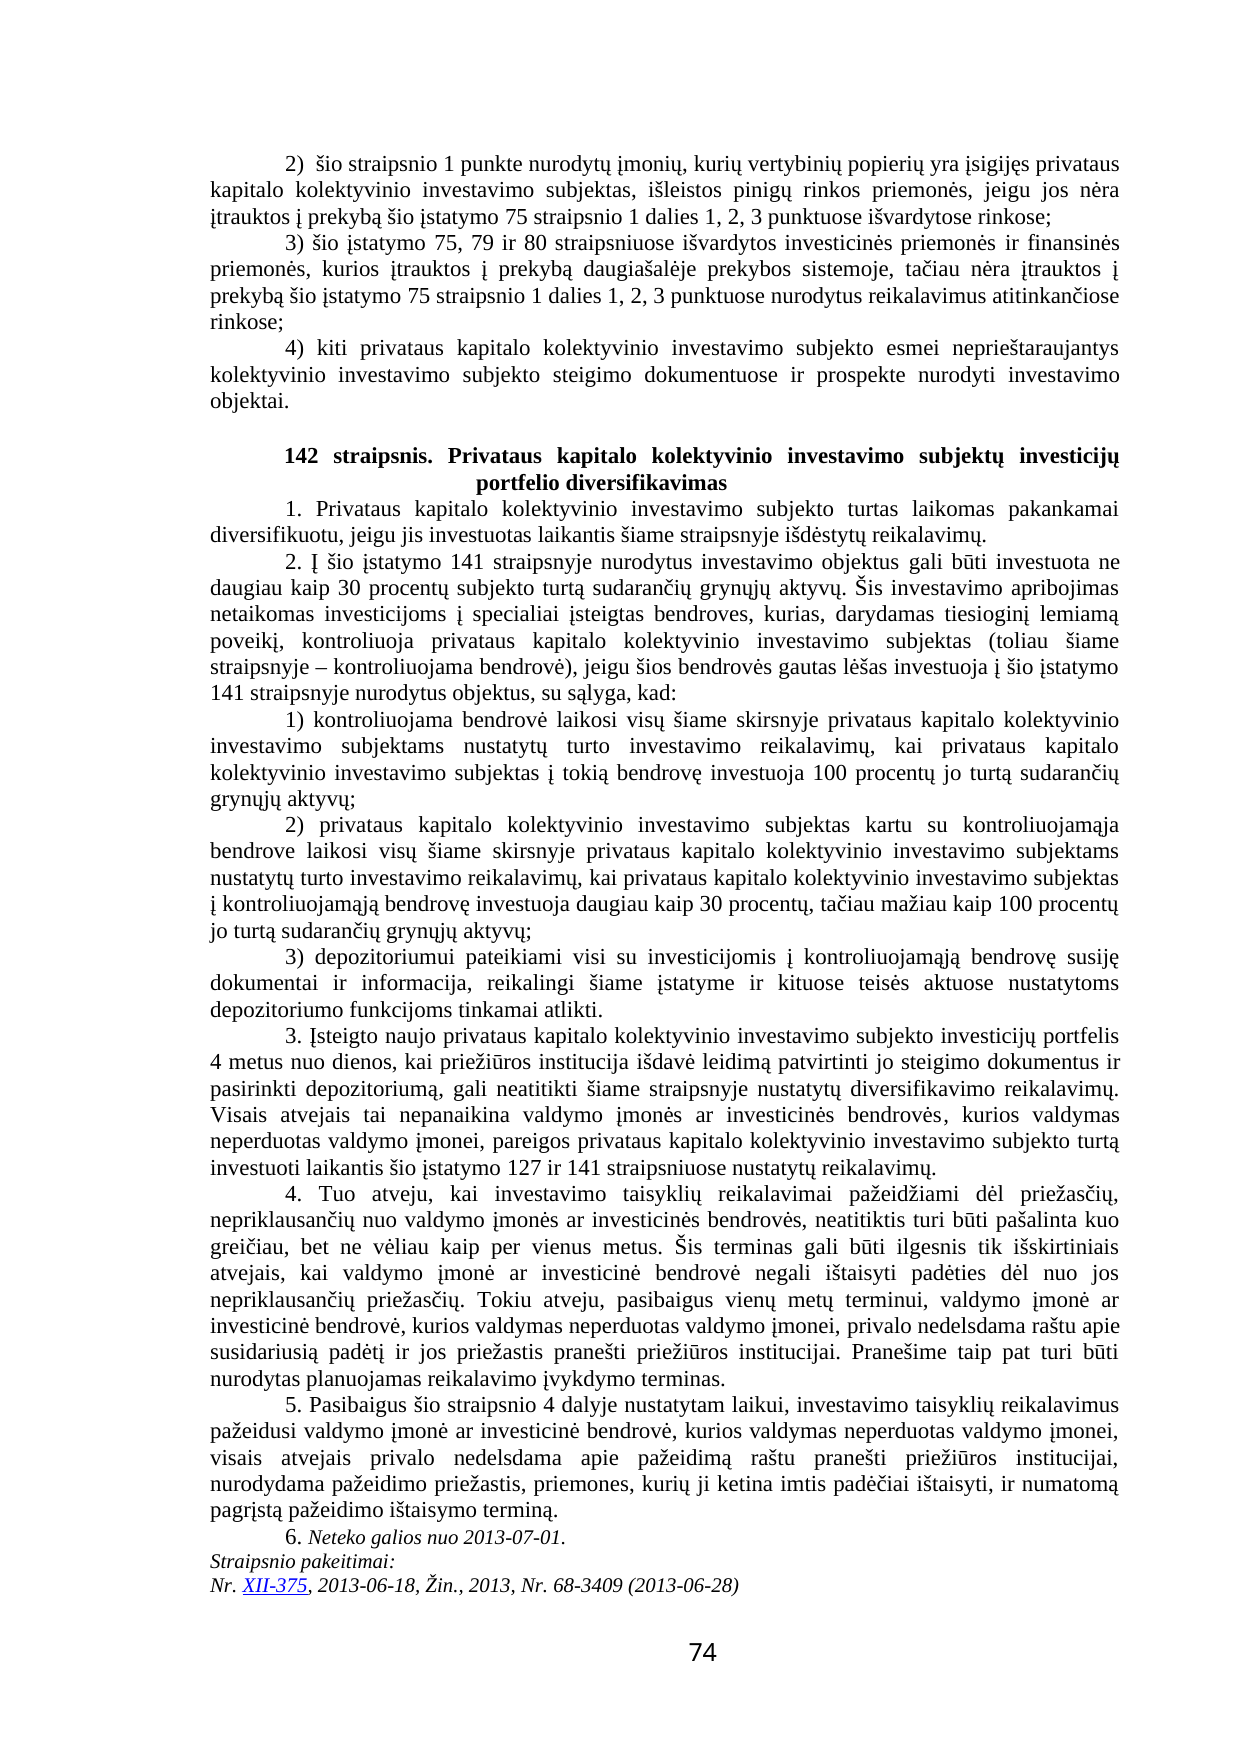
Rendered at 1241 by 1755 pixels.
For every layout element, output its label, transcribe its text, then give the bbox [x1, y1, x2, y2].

text 1. Privataus kapitalo kolektyvinio investavimo subjekto turtas laikomas pakankamai diversifikuotu, jeigu jis investuotas laikantis šiame straipsnyje išdėstytų reikalavimų. [210, 495, 1120, 548]
text 2) privataus kapitalo kolektyvinio investavimo subjektas kartu su kontroliuojamąja bendrove laikosi visų šiame skirsnyje privataus kapitalo kolektyvinio investavimo subjektams nustatytų turto investavimo reikalavimų, kai privataus kapitalo kolektyvinio investavimo subjektas į kontroliuojamąją bendrovę investuoja daugiau kaip 30 procentų, tačiau mažiau kaip 100 procentų jo turtą sudarančių grynųjų aktyvų; [210, 811, 1120, 943]
text Straipsnio pakeitimai: [210, 1549, 1120, 1573]
text 142 straipsnis. Privataus kapitalo kolektyvinio investavimo subjektų investicijų portfelio diversifikavimas [284, 442, 1120, 495]
text 4) kiti privataus kapitalo kolektyvinio investavimo subjekto esmei neprieštaraujantys kolektyvinio investavimo subjekto steigimo dokumentuose ir prospekte nurodyti investavimo objektai. [210, 334, 1120, 413]
text 1) kontroliuojama bendrovė laikosi visų šiame skirsnyje privataus kapitalo kolektyvinio investavimo subjektams nustatytų turto investavimo reikalavimų, kai privataus kapitalo kolektyvinio investavimo subjektas į tokią bendrovę investuoja 100 procentų jo turtą sudarančių grynųjų aktyvų; [210, 706, 1120, 811]
text 3. Įsteigto naujo privataus kapitalo kolektyvinio investavimo subjekto investicijų portfelis 4 metus nuo dienos, kai priežiūros institucija išdavė leidimą patvirtinti jo steigimo dokumentus ir pasirinkti depozitoriumą, gali neatitikti šiame straipsnyje nustatytų diversifikavimo reikalavimų. Visais atvejais tai nepanaikina valdymo įmonės ar investicinės bendrovės, kurios valdymas neperduotas valdymo įmonei, pareigos privataus kapitalo kolektyvinio investavimo subjekto turtą investuoti laikantis šio įstatymo 127 ir 141 straipsniuose nustatytų reikalavimų. [210, 1022, 1120, 1180]
text 2. Į šio įstatymo 141 straipsnyje nurodytus investavimo objektus gali būti investuota ne daugiau kaip 30 procentų subjekto turtą sudarančių grynųjų aktyvų. Šis investavimo apribojimas netaikomas investicijoms į specialiai įsteigtas bendroves, kurias, darydamas tiesioginį lemiamą poveikį, kontroliuoja privataus kapitalo kolektyvinio investavimo subjektas (toliau šiame straipsnyje – kontroliuojama bendrovė), jeigu šios bendrovės gautas lėšas investuoja į šio įstatymo 141 straipsnyje nurodytus objektus, su sąlyga, kad: [210, 548, 1120, 706]
text 6. Neteko galios nuo 2013-07-01. [210, 1523, 1120, 1549]
text 2) šio straipsnio 1 punkte nurodytų įmonių, kurių vertybinių popierių yra įsigijęs privataus kapitalo kolektyvinio investavimo subjektas, išleistos pinigų rinkos priemonės, jeigu jos nėra įtrauktos į prekybą šio įstatymo 75 straipsnio 1 dalies 1, 2, 3 punktuose išvardytose rinkose; [210, 150, 1120, 229]
text Nr. XII-375, 2013-06-18, Žin., 2013, Nr. 68-3409 (2013-06-28) [210, 1573, 1120, 1597]
text 3) depozitoriumui pateikiami visi su investicijomis į kontroliuojamąją bendrovę susiję dokumentai ir informacija, reikalingi šiame įstatyme ir kituose teisės aktuose nustatytoms depozitoriumo funkcijoms tinkamai atlikti. [210, 943, 1120, 1022]
text 4. Tuo atveju, kai investavimo taisyklių reikalavimai pažeidžiami dėl priežasčių, nepriklausančių nuo valdymo įmonės ar investicinės bendrovės, neatitiktis turi būti pašalinta kuo greičiau, bet ne vėliau kaip per vienus metus. Šis terminas gali būti ilgesnis tik išskirtiniais atvejais, kai valdymo įmonė ar investicinė bendrovė negali ištaisyti padėties dėl nuo jos nepriklausančių priežasčių. Tokiu atveju, pasibaigus vienų metų terminui, valdymo įmonė ar investicinė bendrovė, kurios valdymas neperduotas valdymo įmonei, privalo nedelsdama raštu apie susidariusią padėtį ir jos priežastis pranešti priežiūros institucijai. Pranešime taip pat turi būti nurodytas planuojamas reikalavimo įvykdymo terminas. [210, 1180, 1120, 1391]
text 5. Pasibaigus šio straipsnio 4 dalyje nustatytam laikui, investavimo taisyklių reikalavimus pažeidusi valdymo įmonė ar investicinė bendrovė, kurios valdymas neperduotas valdymo įmonei, visais atvejais privalo nedelsdama apie pažeidimą raštu pranešti priežiūros institucijai, nurodydama pažeidimo priežastis, priemones, kurių ji ketina imtis padėčiai ištaisyti, ir numatomą pagrįstą pažeidimo ištaisymo terminą. [210, 1391, 1120, 1523]
text 3) šio įstatymo 75, 79 ir 80 straipsniuose išvardytos investicinės priemonės ir finansinės priemonės, kurios įtrauktos į prekybą daugiašalėje prekybos sistemoje, tačiau nėra įtrauktos į prekybą šio įstatymo 75 straipsnio 1 dalies 1, 2, 3 punktuose nurodytus reikalavimus atitinkančiose rinkose; [210, 229, 1120, 334]
